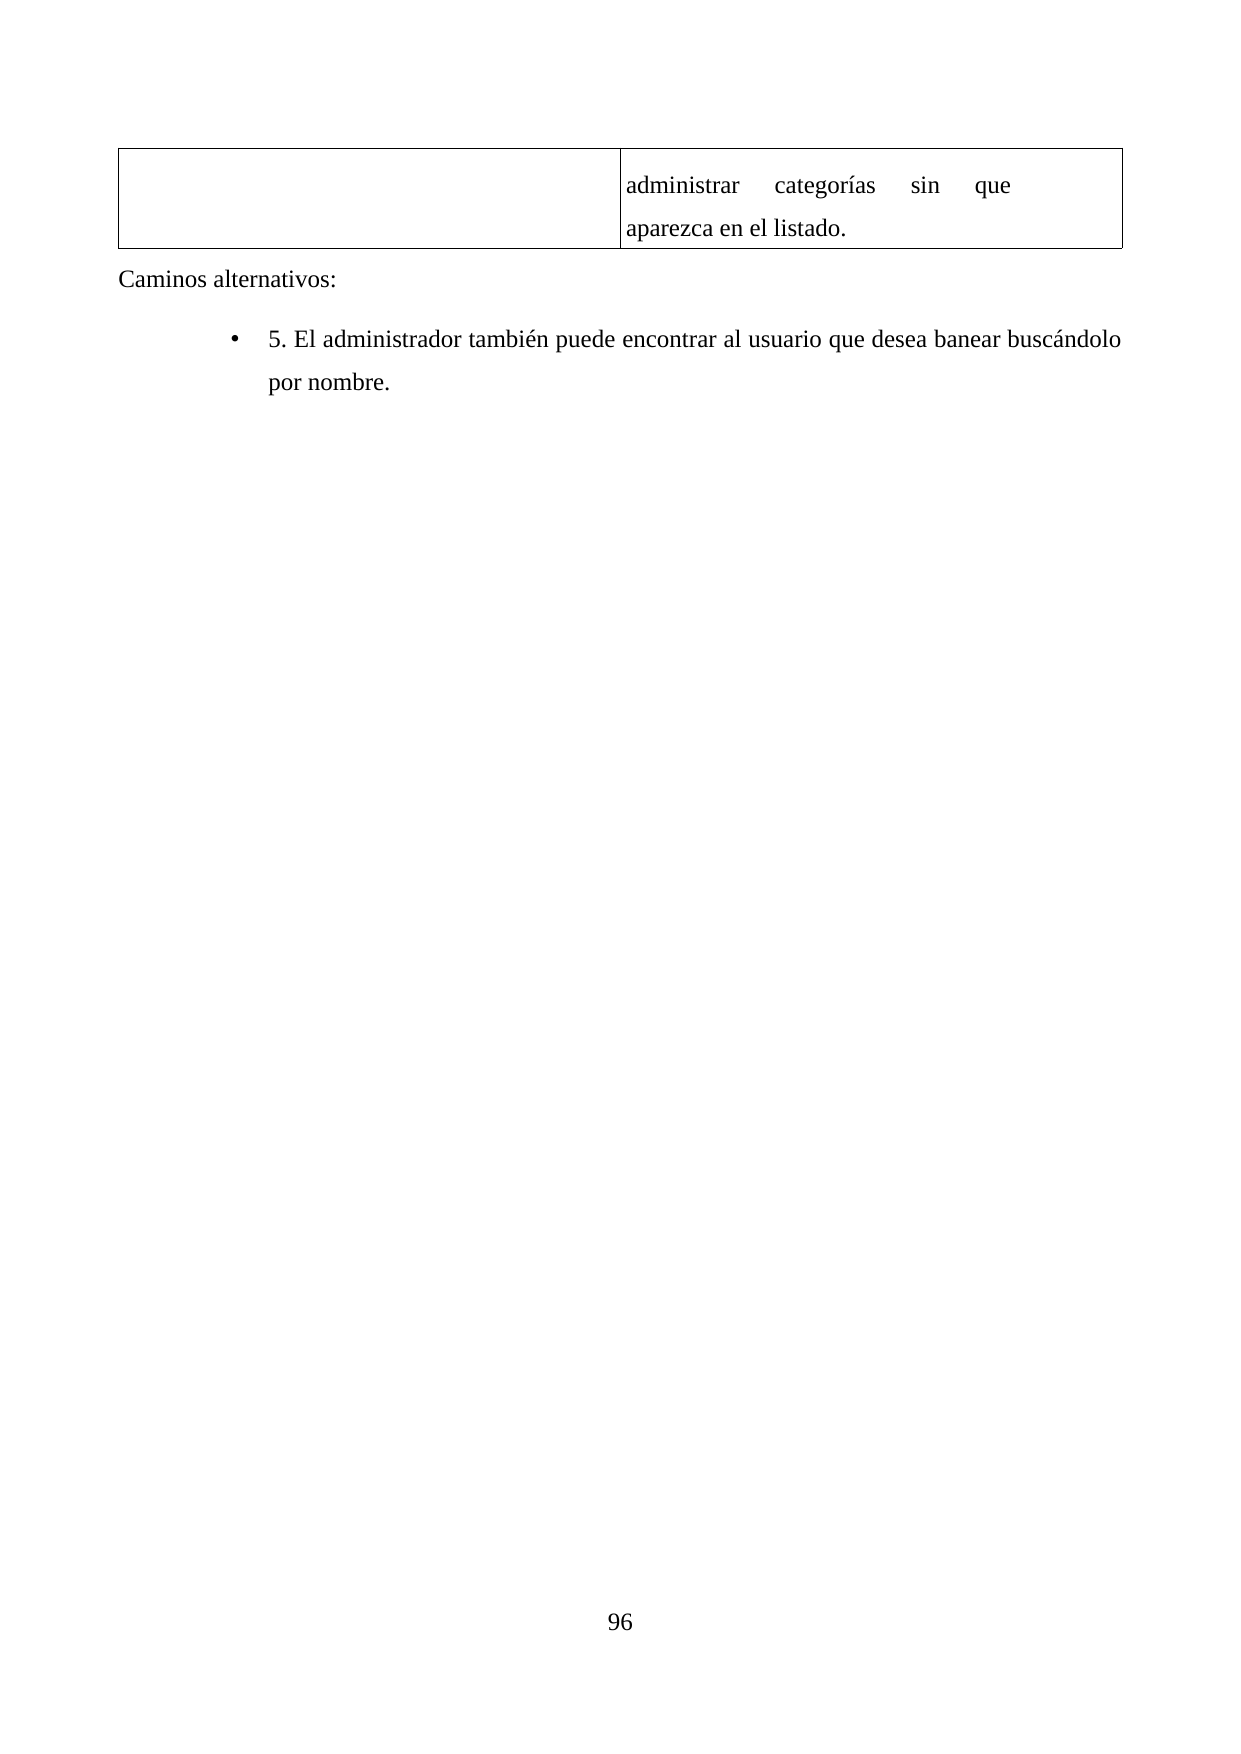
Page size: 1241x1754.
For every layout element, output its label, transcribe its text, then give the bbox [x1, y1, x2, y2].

table_cell [119, 149, 620, 248]
list 5. El administrador también puede encontrar al usuario que desea banear buscándolo por nombre. [231, 324, 1122, 396]
table_cell administrar categorías sin que aparezca en el listado. [621, 149, 1122, 248]
text Caminos alternativos: [118, 264, 1017, 293]
